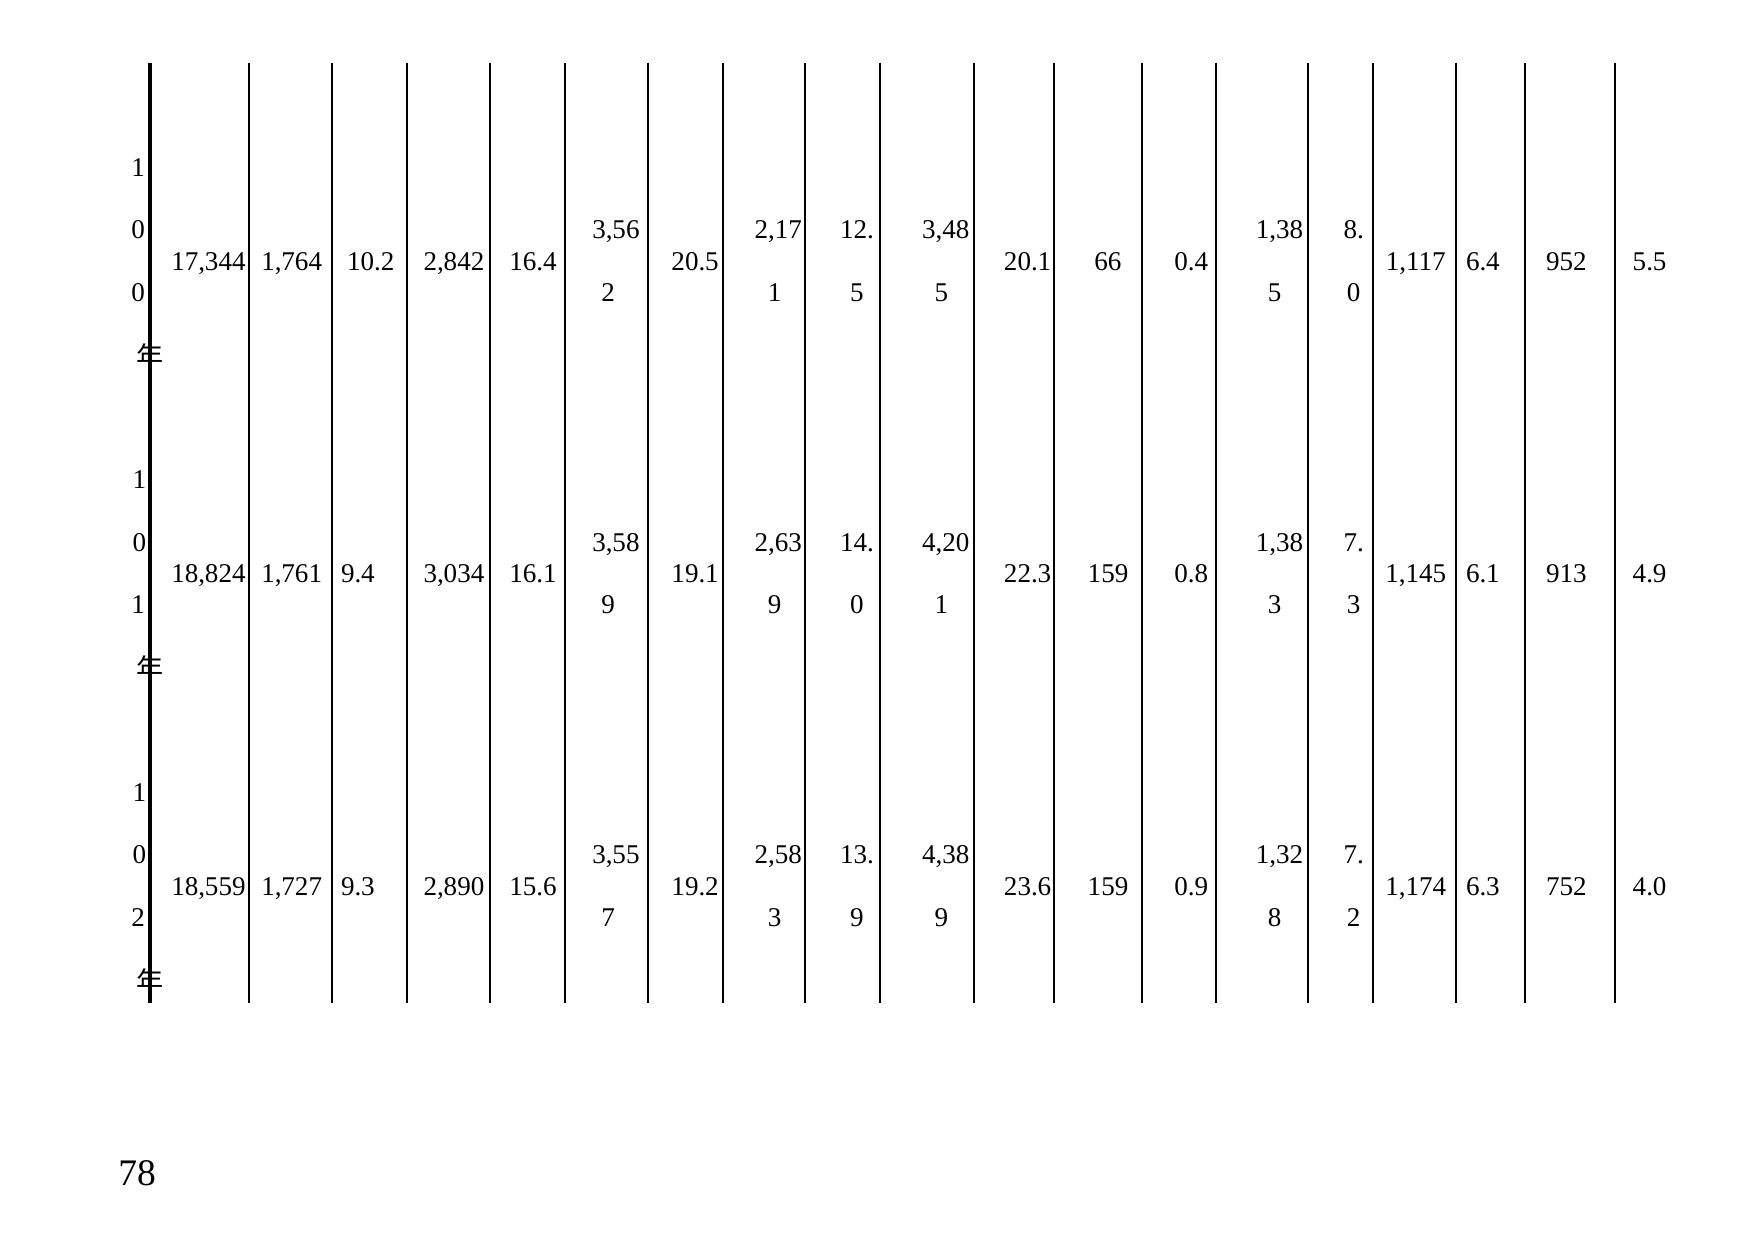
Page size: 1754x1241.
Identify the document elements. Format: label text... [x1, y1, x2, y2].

table_cell 20.5 [649, 63, 722, 378]
table_cell 752 [1526, 691, 1614, 1003]
table_cell 4.9 [1616, 378, 1689, 691]
table_cell 101年 [69, 378, 148, 691]
table_cell 102年 [69, 691, 148, 1003]
table_cell 18,824 [152, 378, 248, 691]
table_cell 14.0 [806, 378, 879, 691]
table_cell 913 [1526, 378, 1614, 691]
table_cell 1,117 [1374, 63, 1455, 378]
table_cell 4.0 [1616, 691, 1689, 1003]
table_cell 16.4 [491, 63, 564, 378]
table_cell 17,344 [152, 63, 248, 378]
table_cell 1,727 [250, 691, 331, 1003]
table_cell 159 [1055, 691, 1141, 1003]
table_cell 20.1 [975, 63, 1053, 378]
table_cell 2,890 [408, 691, 489, 1003]
table_cell 9.3 [333, 691, 406, 1003]
table_cell 6.4 [1457, 63, 1524, 378]
table_cell 8.0 [1309, 63, 1372, 378]
table_cell 4,201 [881, 378, 973, 691]
table_cell 0.4 [1143, 63, 1215, 378]
table_cell 1,764 [250, 63, 331, 378]
table_cell 1,385 [1217, 63, 1307, 378]
table_cell 4,389 [881, 691, 973, 1003]
table_cell 2,583 [724, 691, 804, 1003]
table_cell 13.9 [806, 691, 879, 1003]
table_cell 1,328 [1217, 691, 1307, 1003]
table_cell 3,557 [566, 691, 647, 1003]
table_cell 18,559 [152, 691, 248, 1003]
table_cell 2,639 [724, 378, 804, 691]
table_cell 1,145 [1374, 378, 1455, 691]
table_cell 19.2 [649, 691, 722, 1003]
table_cell 22.3 [975, 378, 1053, 691]
table_cell 3,589 [566, 378, 647, 691]
table_cell 3,562 [566, 63, 647, 378]
table_cell 16.1 [491, 378, 564, 691]
table_cell 952 [1526, 63, 1614, 378]
table_cell 159 [1055, 378, 1141, 691]
table_cell 0.8 [1143, 378, 1215, 691]
table_cell 100年 [69, 63, 148, 378]
table_cell 23.6 [975, 691, 1053, 1003]
table_cell 6.3 [1457, 691, 1524, 1003]
table_cell 15.6 [491, 691, 564, 1003]
table_cell 9.4 [333, 378, 406, 691]
table_cell 19.1 [649, 378, 722, 691]
table_cell 0.9 [1143, 691, 1215, 1003]
table_cell 7.3 [1309, 378, 1372, 691]
table_cell 2,171 [724, 63, 804, 378]
table_cell 7.2 [1309, 691, 1372, 1003]
table_cell 10.2 [333, 63, 406, 378]
table_cell 12.5 [806, 63, 879, 378]
table_cell 2,842 [408, 63, 489, 378]
table_cell 3,485 [881, 63, 973, 378]
table_cell 5.5 [1616, 63, 1689, 378]
table_cell 6.1 [1457, 378, 1524, 691]
table_cell 3,034 [408, 378, 489, 691]
table_cell 1,383 [1217, 378, 1307, 691]
table_cell 66 [1055, 63, 1141, 378]
table_cell 1,174 [1374, 691, 1455, 1003]
table_cell 1,761 [250, 378, 331, 691]
